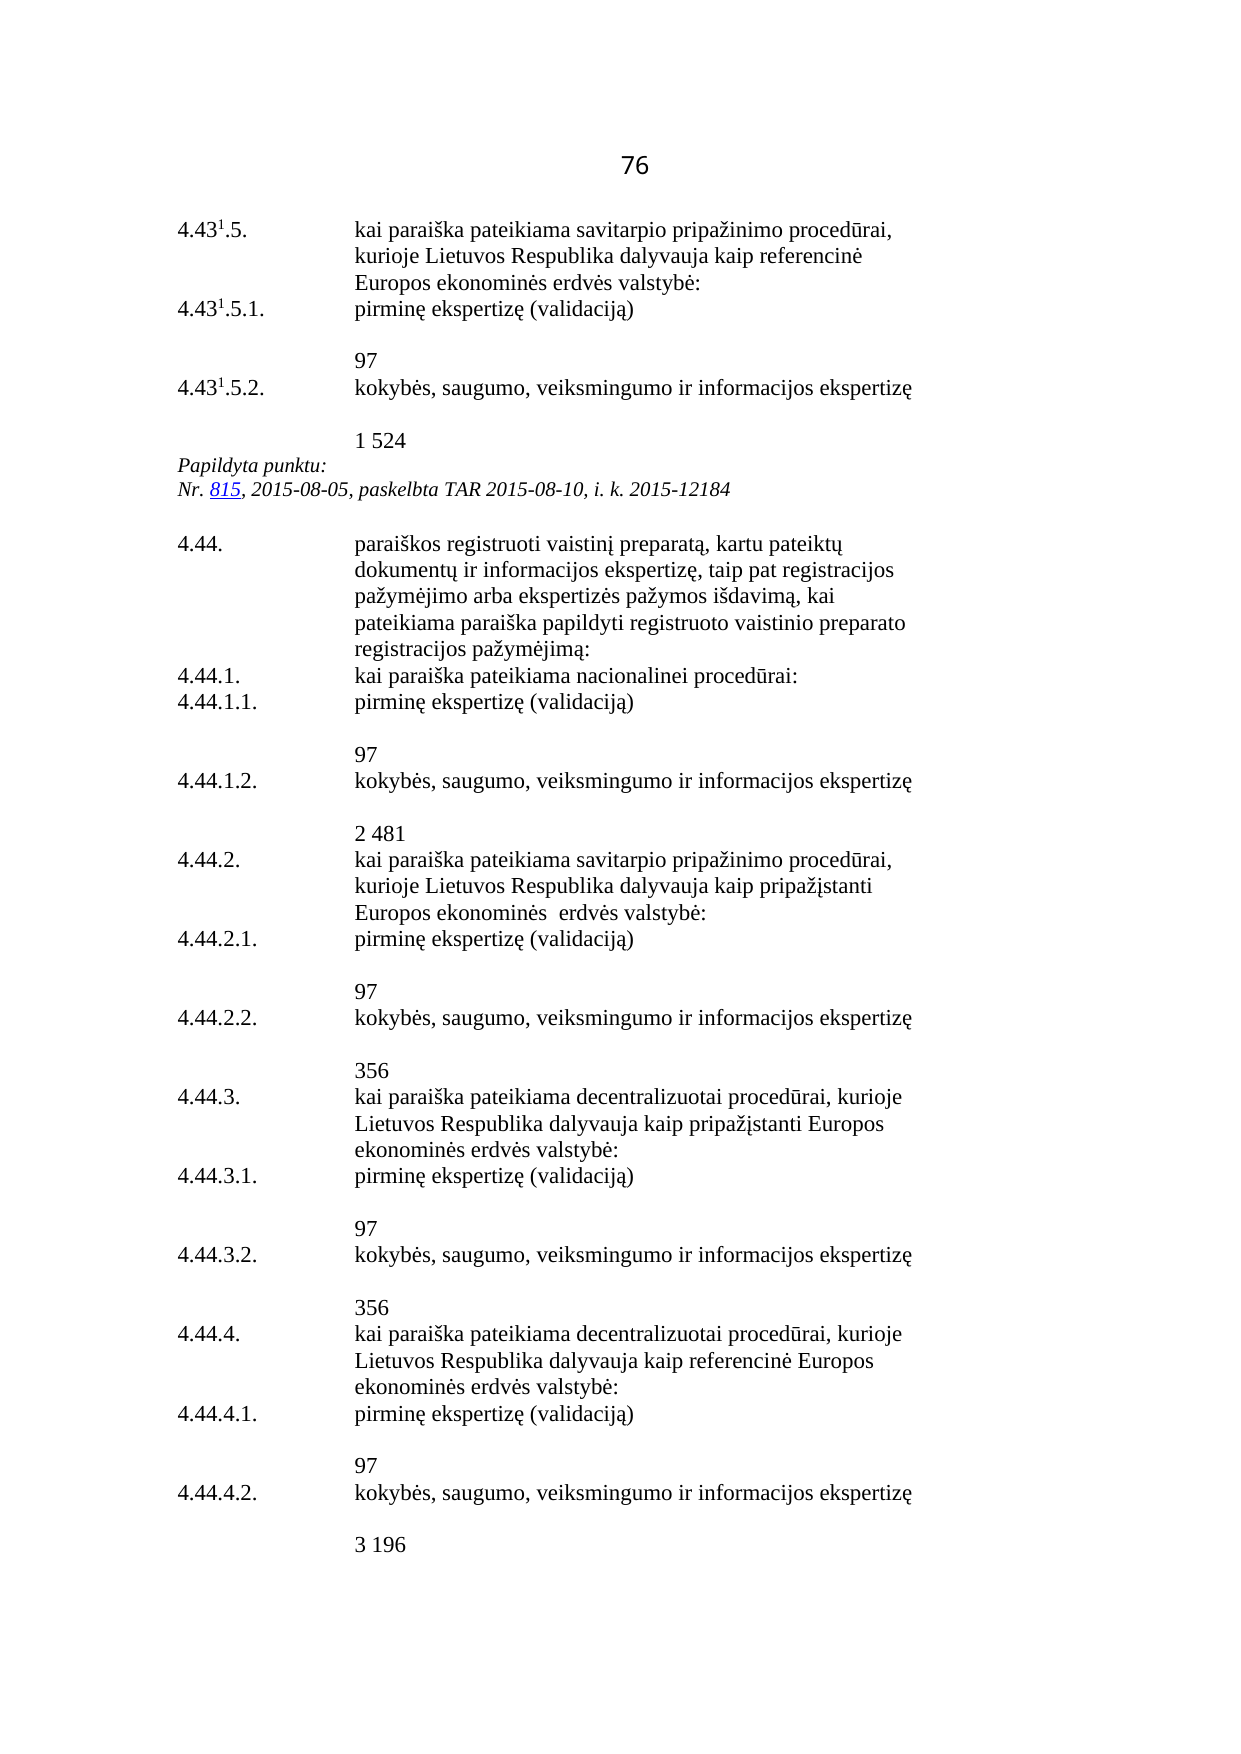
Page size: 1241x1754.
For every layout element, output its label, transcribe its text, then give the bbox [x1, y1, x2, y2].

text kurioje Lietuvos Respublika dalyvauja kaip referencinė [354, 242, 945, 268]
text 4.431.5.1. pirminę ekspertizę (validaciją) 97 [177, 295, 945, 374]
text 4.44.4. kai paraiška pateikiama decentralizuotai procedūrai, kurioje [177, 1321, 945, 1347]
text 4.44.1.1. pirminę ekspertizę (validaciją) 97 [177, 688, 945, 767]
text ekonominės erdvės valstybė: [354, 1373, 945, 1399]
text 4.44.3. kai paraiška pateikiama decentralizuotai procedūrai, kurioje [177, 1083, 945, 1110]
text 4.44.1.2. kokybės, saugumo, veiksmingumo ir informacijos ekspertizę 2 481 [177, 767, 945, 846]
text registracijos pažymėjimą: [354, 635, 945, 662]
text dokumentų ir informacijos ekspertizę, taip pat registracijos [354, 556, 945, 583]
text Europos ekonominės erdvės valstybė: [354, 899, 945, 925]
text 4.44. paraiškos registruoti vaistinį preparatą, kartu pateiktų [177, 530, 945, 556]
text 4.44.2.1. pirminę ekspertizę (validaciją) 97 [177, 925, 945, 1004]
text Papildyta punktu: [177, 453, 1093, 477]
text kurioje Lietuvos Respublika dalyvauja kaip pripažįstanti [354, 872, 945, 899]
text 4.431.5. kai paraiška pateikiama savitarpio pripažinimo procedūrai, [177, 216, 945, 242]
text Lietuvos Respublika dalyvauja kaip referencinė Europos [354, 1347, 945, 1373]
text 4.44.3.2. kokybės, saugumo, veiksmingumo ir informacijos ekspertizę 356 [177, 1241, 945, 1321]
text Lietuvos Respublika dalyvauja kaip pripažįstanti Europos [354, 1110, 945, 1136]
text 4.44.2.2. kokybės, saugumo, veiksmingumo ir informacijos ekspertizę 356 [177, 1004, 945, 1083]
text Europos ekonominės erdvės valstybė: [354, 268, 945, 295]
text ekonominės erdvės valstybė: [354, 1136, 945, 1162]
text Nr. 815, 2015-08-05, paskelbta TAR 2015-08-10, i. k. 2015-12184 [177, 477, 1093, 501]
text pateikiama paraiška papildyti registruoto vaistinio preparato [354, 609, 945, 635]
text 4.44.3.1. pirminę ekspertizę (validaciją) 97 [177, 1162, 945, 1241]
text pažymėjimo arba ekspertizės pažymos išdavimą, kai [354, 583, 945, 609]
text 4.44.1. kai paraiška pateikiama nacionalinei procedūrai: [177, 662, 945, 688]
text 4.44.4.1. pirminę ekspertizę (validaciją) 97 [177, 1399, 945, 1479]
text 4.431.5.2. kokybės, saugumo, veiksmingumo ir informacijos ekspertizę 1 524 [177, 374, 945, 453]
text 4.44.4.2. kokybės, saugumo, veiksmingumo ir informacijos ekspertizę 3 196 [177, 1479, 945, 1558]
text 4.44.2. kai paraiška pateikiama savitarpio pripažinimo procedūrai, [177, 846, 945, 872]
